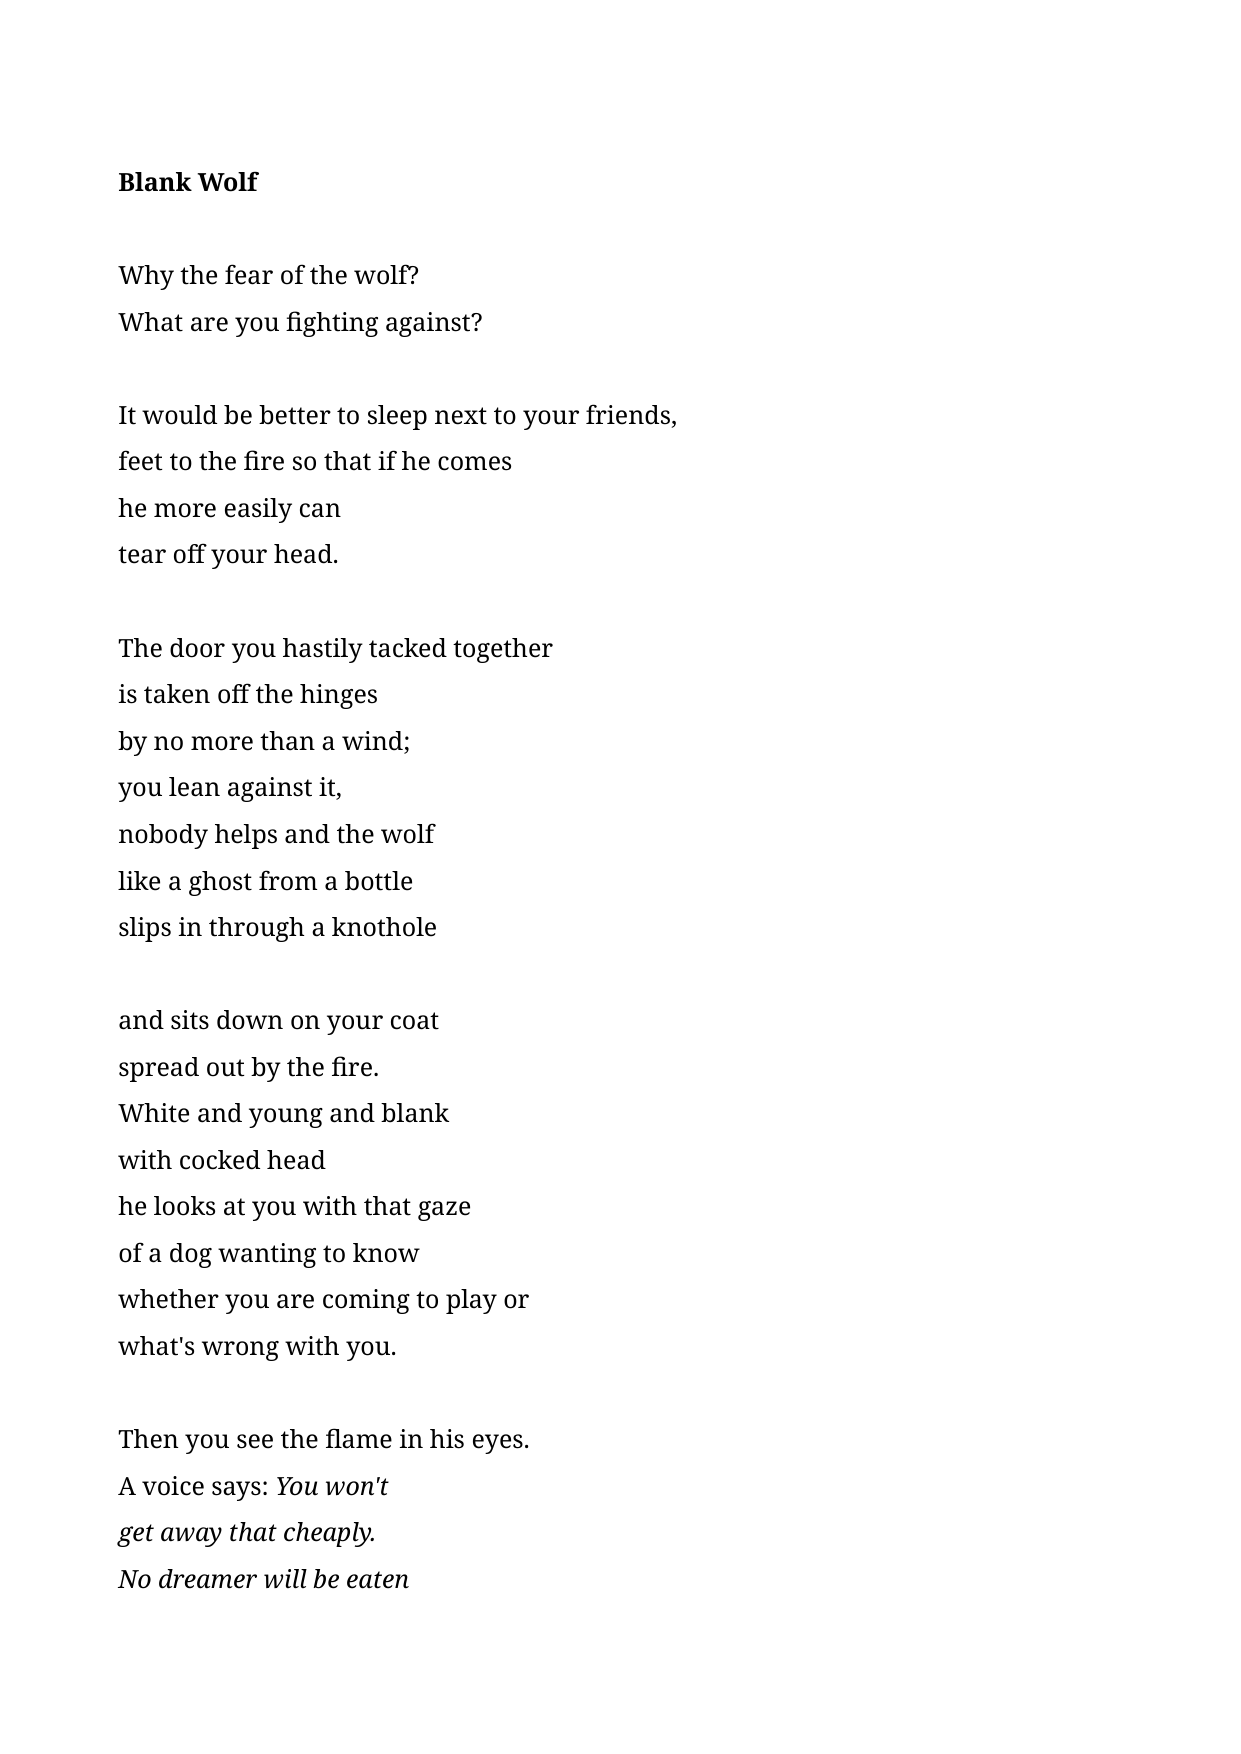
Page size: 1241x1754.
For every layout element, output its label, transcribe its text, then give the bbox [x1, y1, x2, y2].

text Then you see the flame in his eyes. [118, 1422, 1122, 1456]
text and sits down on your coat [118, 1003, 1122, 1037]
text like a ghost from a bottle [118, 863, 1122, 897]
text get away that cheaply. [118, 1515, 1122, 1549]
text you lean against it, [118, 770, 1122, 804]
text he more easily can [118, 491, 1122, 525]
text he looks at you with that gaze [118, 1189, 1122, 1223]
text is taken off the hinges [118, 677, 1122, 711]
text No dreamer will be eaten [118, 1562, 1122, 1596]
text what's wrong with you. [118, 1329, 1122, 1363]
text tear off your head. [118, 537, 1122, 571]
text by no more than a wind; [118, 723, 1122, 757]
text whether you are coming to play or [118, 1282, 1122, 1316]
text spread out by the fire. [118, 1049, 1122, 1083]
text What are you fighting against? [118, 304, 1122, 338]
text slips in through a knothole [118, 910, 1122, 944]
text Blank Wolf [118, 165, 1122, 199]
text feet to the fire so that if he comes [118, 444, 1122, 478]
text of a dog wanting to know [118, 1236, 1122, 1270]
text Why the fear of the wolf? [118, 258, 1122, 292]
text with cocked head [118, 1142, 1122, 1177]
text The door you hastily tacked together [118, 630, 1122, 664]
text It would be better to sleep next to your friends, [118, 397, 1122, 432]
text nobody helps and the wolf [118, 817, 1122, 851]
text A voice says: You won't [118, 1468, 1122, 1502]
text White and young and blank [118, 1096, 1122, 1130]
